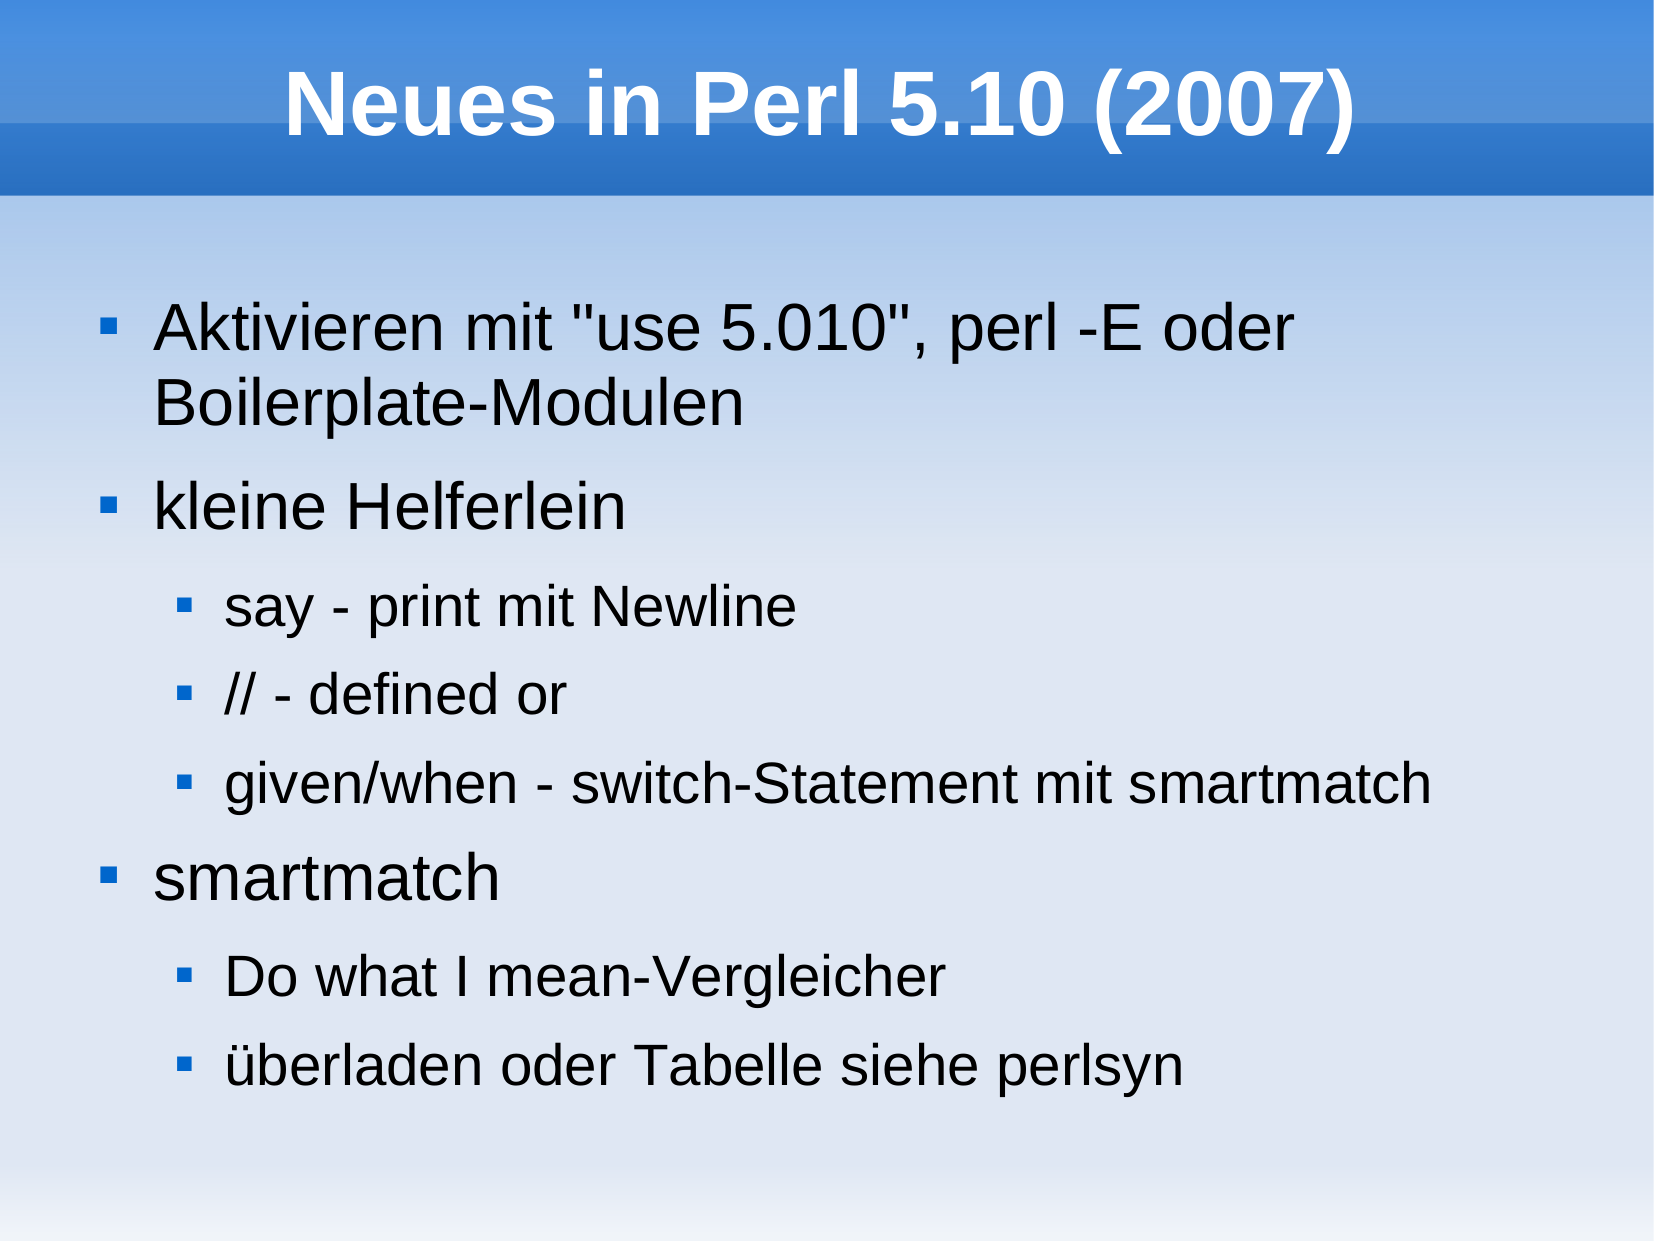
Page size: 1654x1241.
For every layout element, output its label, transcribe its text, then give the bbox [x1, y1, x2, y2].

list Aktivieren mit "use 5.010", perl -E oder Boilerplate-Modulen kleine Helferlein say - print mit Newline // - defined or given/when - switch-Statement mit smartmatch smartmatch Do what I mean-Vergleicher überladen oder Tabelle siehe perlsyn [82, 290, 1571, 1109]
picture [0, 0, 1654, 1241]
title Neues in Perl 5.10 (2007) [76, 0, 1565, 208]
